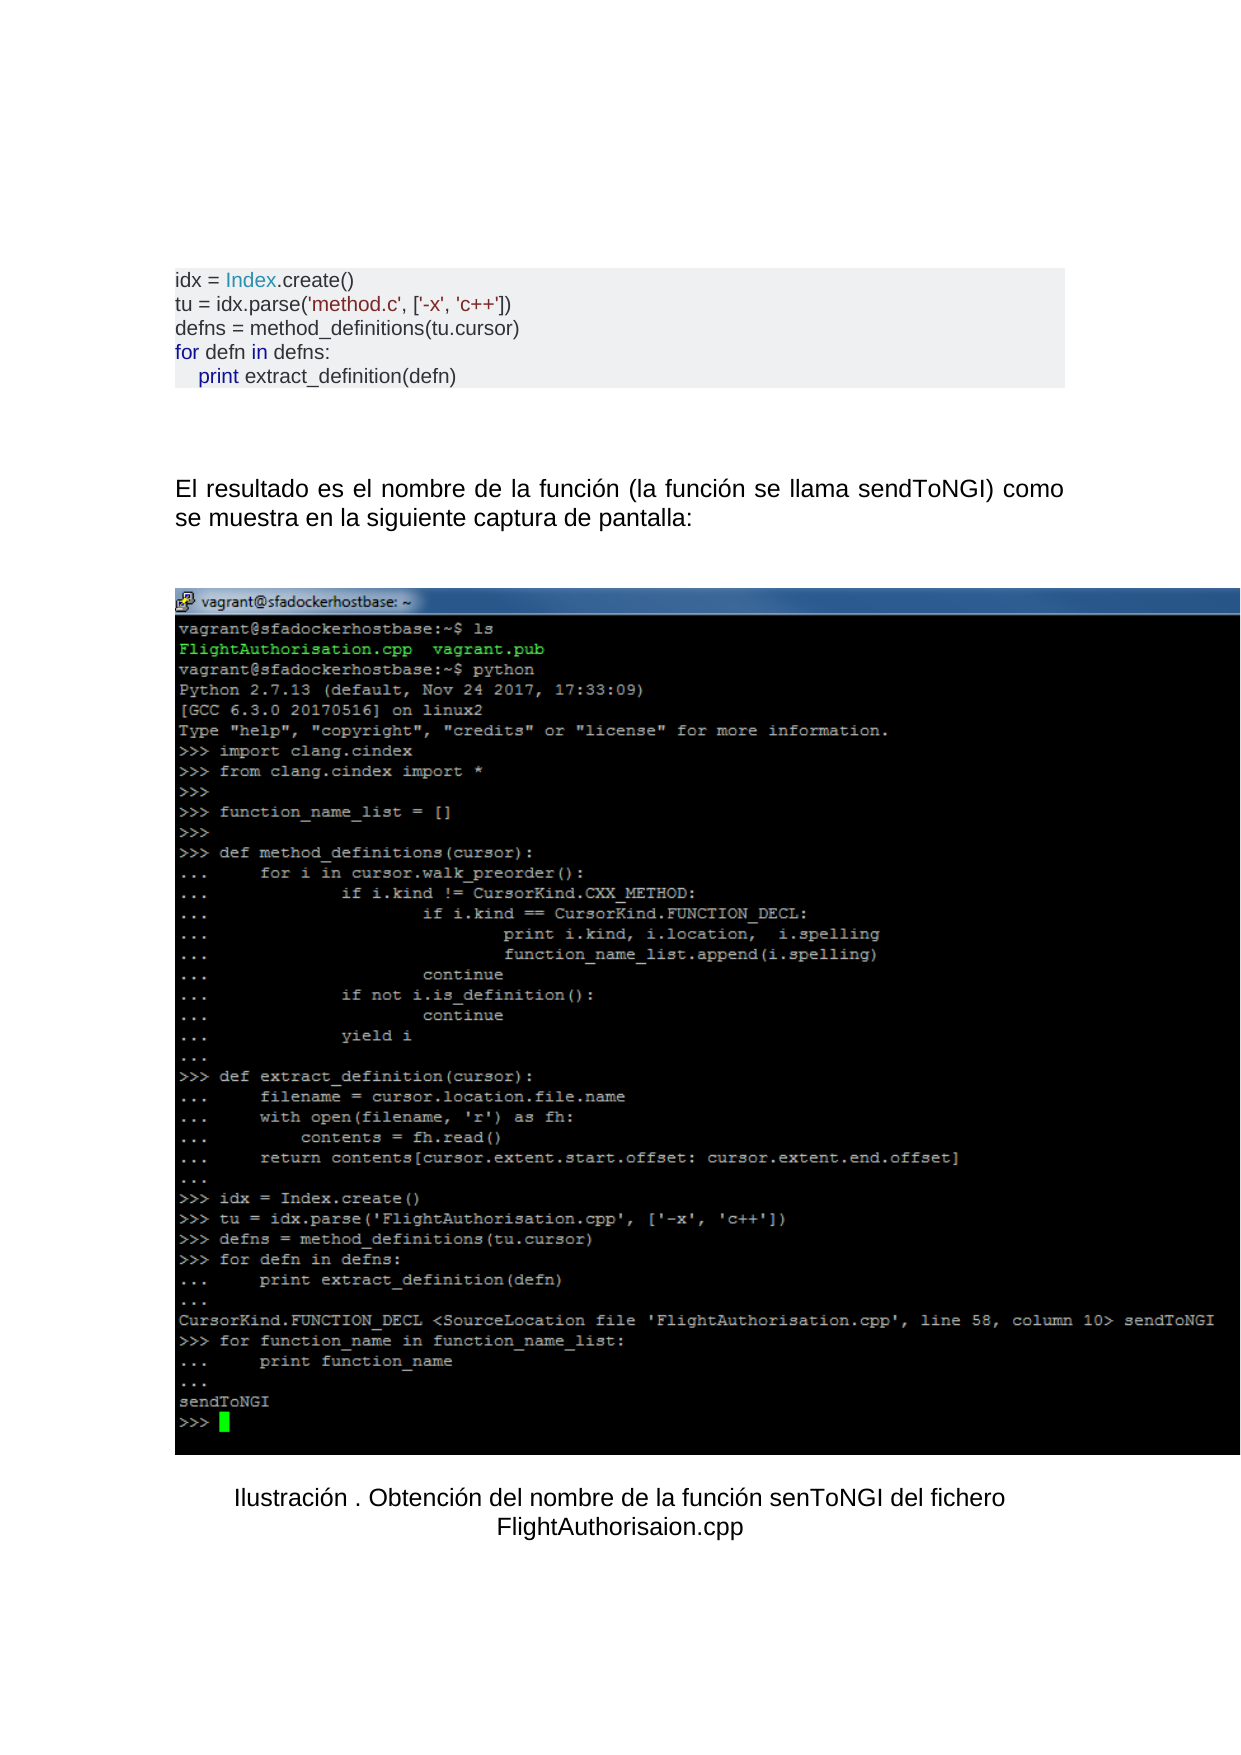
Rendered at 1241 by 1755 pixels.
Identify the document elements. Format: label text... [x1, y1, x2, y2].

text idx = Index.create() [175, 268, 1065, 292]
text Ilustración . Obtención del nombre de la función senToNGI del fichero FlightAuthorisaion.cpp [175, 1483, 1065, 1541]
text for defn in defns: [175, 340, 1065, 364]
text print extract_definition(defn) [175, 364, 1065, 388]
picture [175, 588, 1241, 1455]
text El resultado es el nombre de la función (la función se llama sendToNGI) como se muestra en la siguiente captura de pantalla: [175, 474, 1065, 531]
text tu = idx.parse('method.c', ['-x', 'c++']) [175, 292, 1065, 316]
text defns = method_definitions(tu.cursor) [175, 316, 1065, 340]
